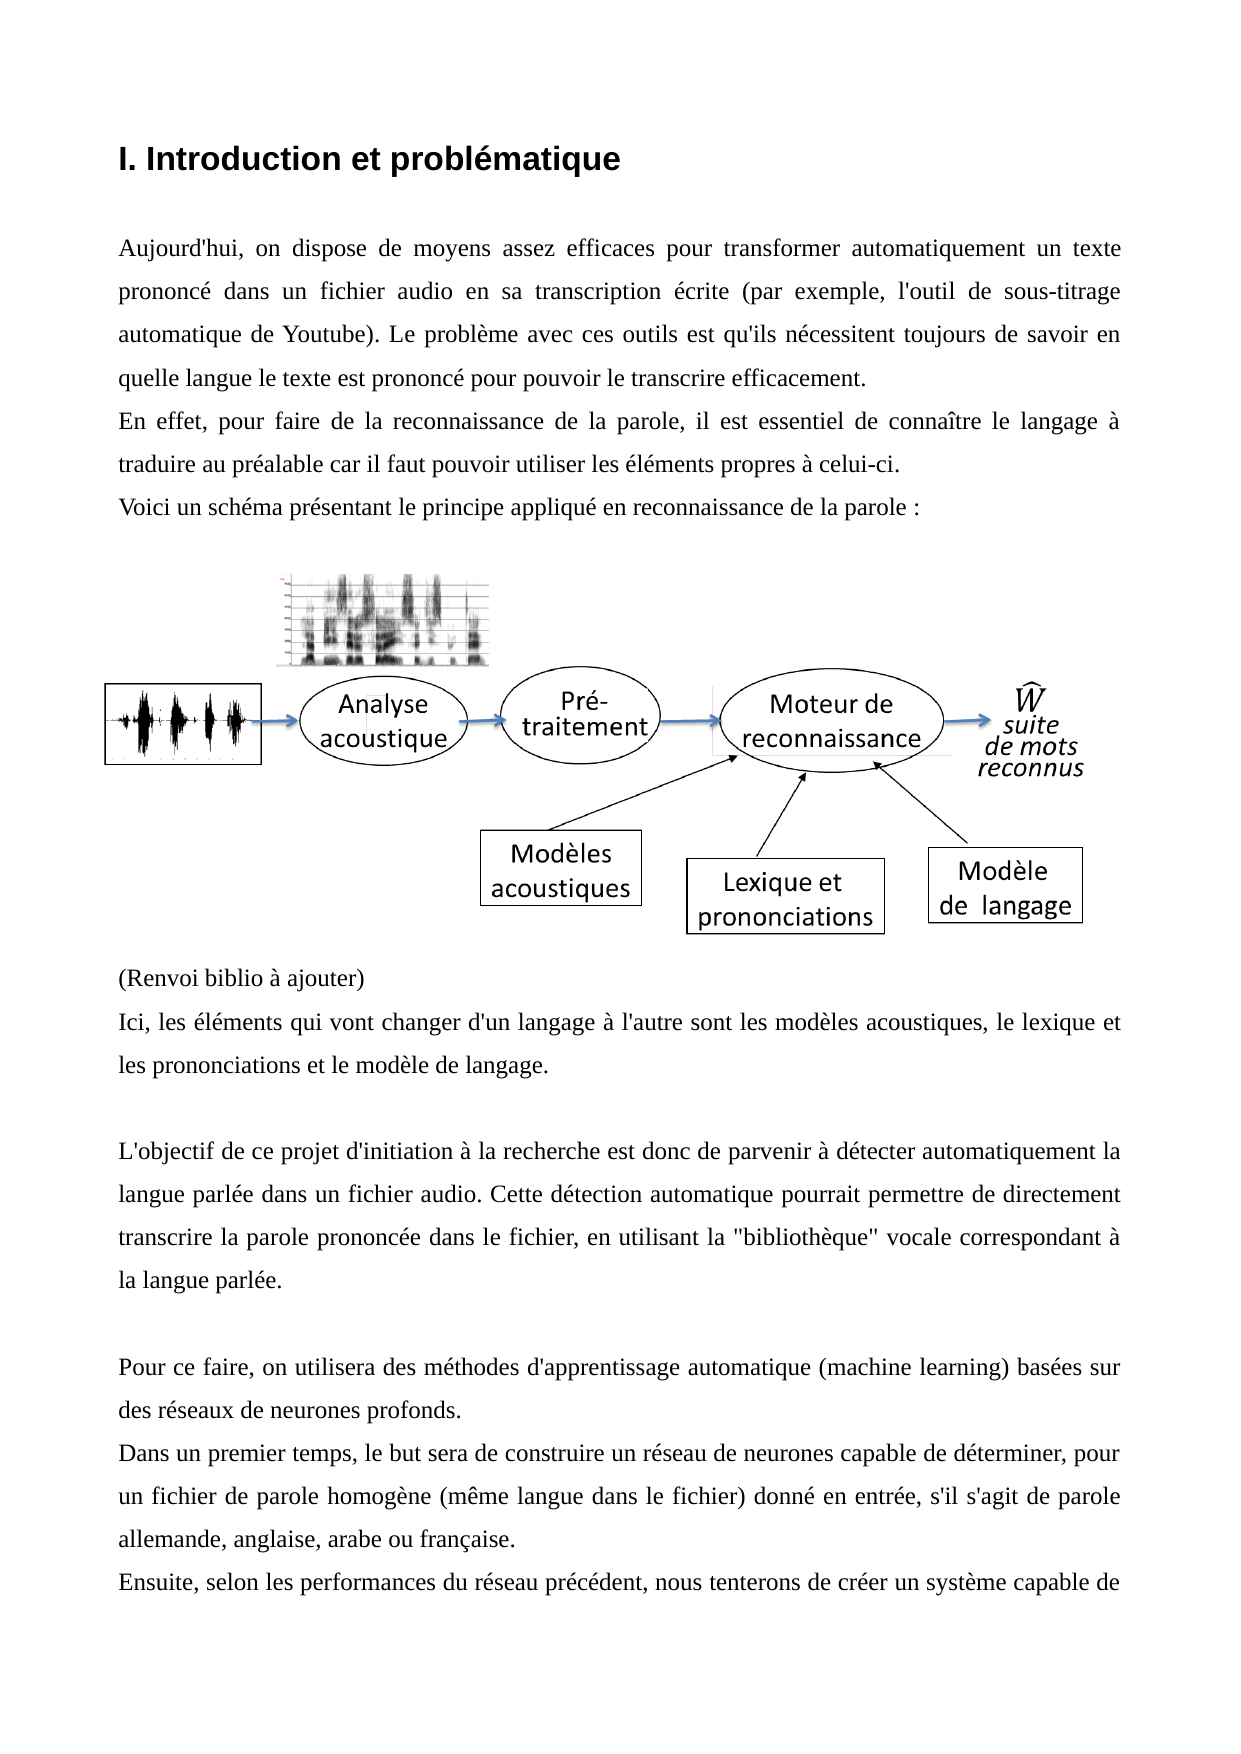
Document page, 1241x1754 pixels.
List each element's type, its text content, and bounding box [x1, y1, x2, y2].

picture [104, 574, 1109, 950]
text Ici, les éléments qui vont changer d'un langage à l'autre sont les modèles acoustiques, le lexique et les prononciations et le modèle de langage. [118, 1007, 1122, 1078]
text Voici un schéma présentant le principe appliqué en reconnaissance de la parole : [118, 492, 1122, 521]
subtitle I. Introduction et problématique [118, 139, 1122, 178]
text Dans un premier temps, le but sera de construire un réseau de neurones capable de déterminer, pour un fichier de parole homogène (même langue dans le fichier) donné en entrée, s'il s'agit de parole allemande, anglaise, arabe ou française. [118, 1438, 1122, 1553]
text Pour ce faire, on utilisera des méthodes d'apprentissage automatique (machine learning) basées sur des réseaux de neurones profonds. [118, 1352, 1122, 1423]
text En effet, pour faire de la reconnaissance de la parole, il est essentiel de connaître le langage à traduire au préalable car il faut pouvoir utiliser les éléments propres à celui-ci. [118, 406, 1122, 478]
text Ensuite, selon les performances du réseau précédent, nous tenterons de créer un système capable de [118, 1567, 1122, 1596]
text Aujourd'hui, on dispose de moyens assez efficaces pour transformer automatiquement un texte prononcé dans un fichier audio en sa transcription écrite (par exemple, l'outil de sous-titrage automatique de Youtube). Le problème avec ces outils est qu'ils nécessitent toujours de savoir en quelle langue le texte est prononcé pour pouvoir le transcrire efficacement. [118, 233, 1122, 391]
text L'objectif de ce projet d'initiation à la recherche est donc de parvenir à détecter automatiquement la langue parlée dans un fichier audio. Cette détection automatique pourrait permettre de directement transcrire la parole prononcée dans le fichier, en utilisant la "bibliothèque" vocale correspondant à la langue parlée. [118, 1136, 1122, 1294]
text (Renvoi biblio à ajouter) [118, 950, 1122, 992]
